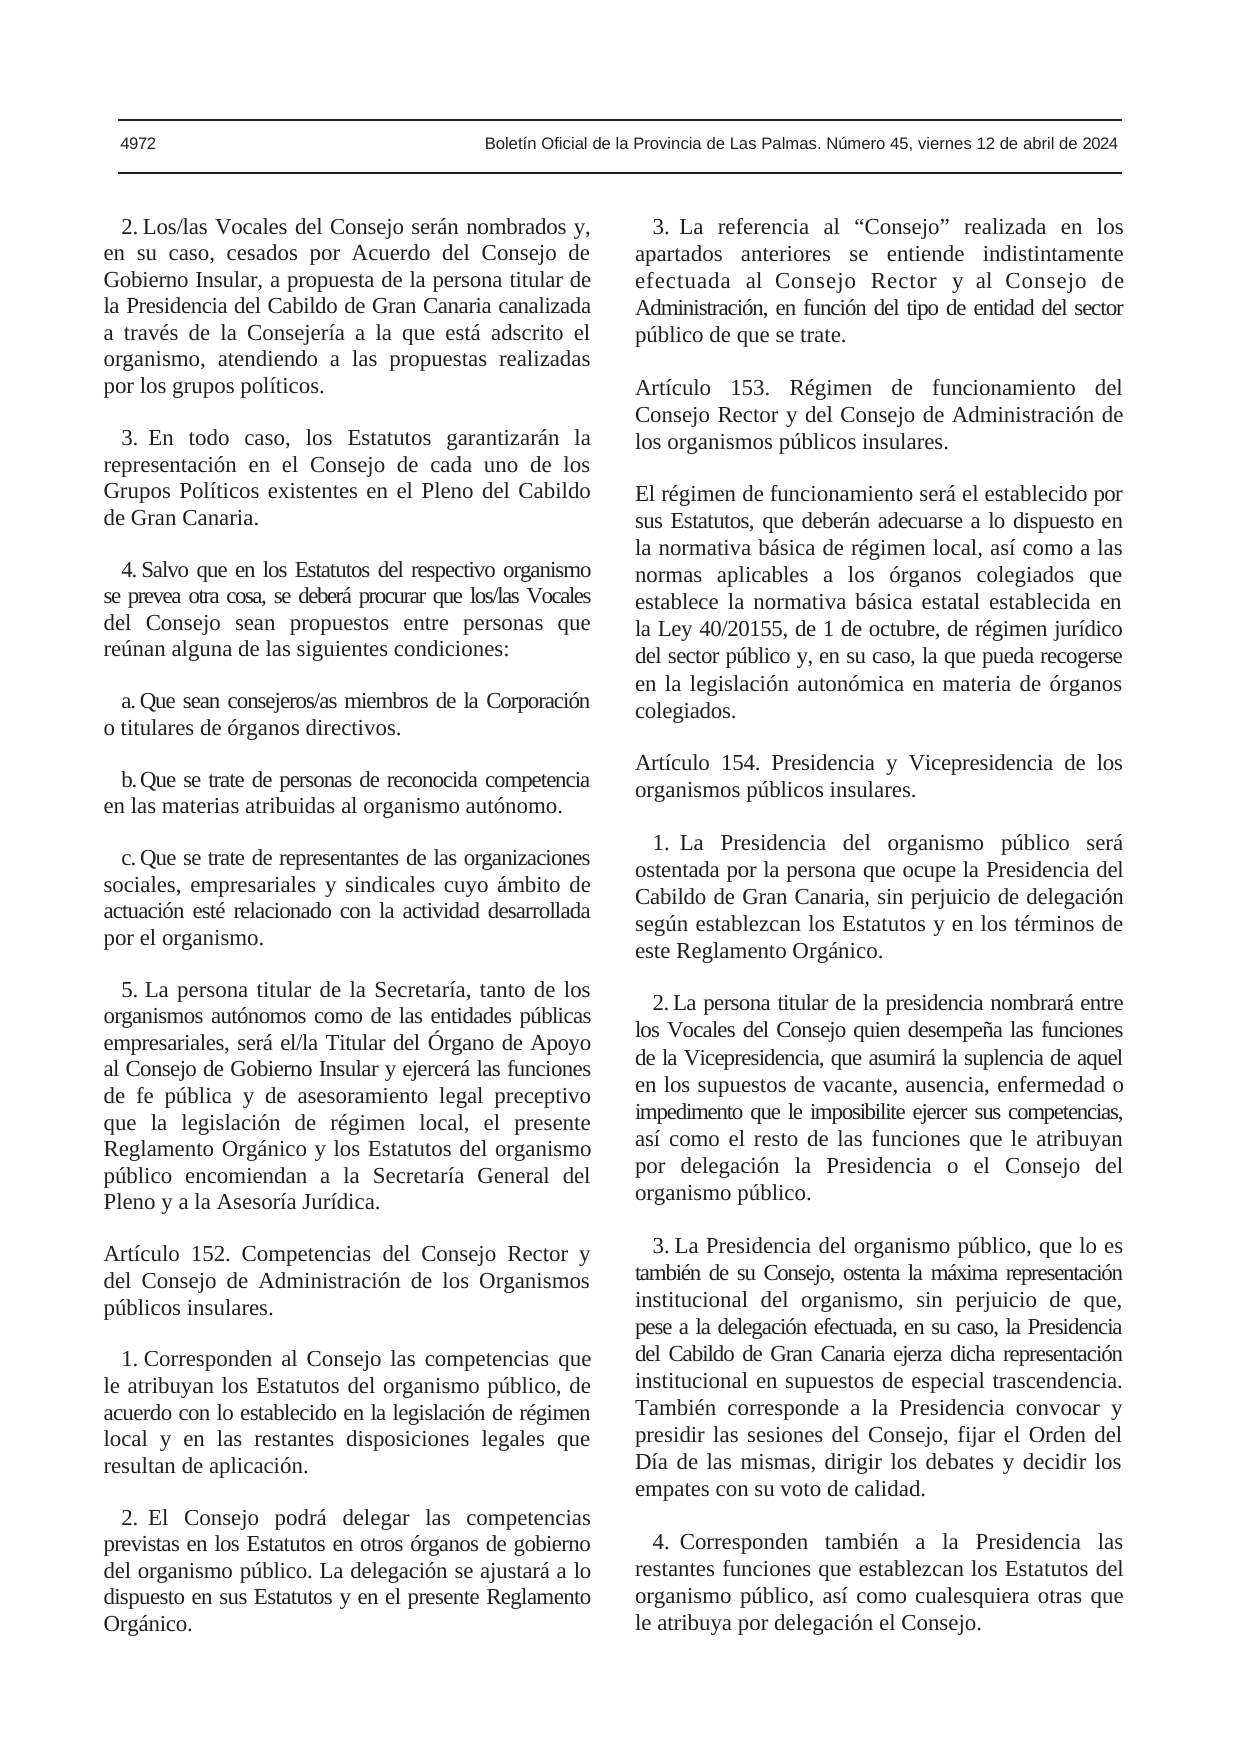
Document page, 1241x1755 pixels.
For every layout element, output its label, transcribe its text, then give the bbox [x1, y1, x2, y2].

list Que sean consejeros/as miembros de la Corporación o titulares de órganos directivos. [103, 687, 590, 740]
list Que se trate de personas de reconocida competencia en las materias atribuidas al organismo autónomo. [103, 766, 590, 819]
text Artículo 152. Competencias del Consejo Rector y del Consejo de Administración de los Organismos públicos insulares. [103, 1241, 591, 1320]
list La Presidencia del organismo público será ostentada por la persona que ocupe la Presidencia del Cabildo de Gran Canaria, sin perjuicio de delegación según establezcan los Estatutos y en los términos de este Reglamento Orgánico. [635, 829, 1124, 963]
list Salvo que en los Estatutos del respectivo organismo se prevea otra cosa, se deberá procurar que los/las Vocales del Consejo sean propuestos entre personas que reúnan alguna de las siguientes condiciones: [103, 556, 591, 662]
list La Presidencia del organismo público, que lo es también de su Consejo, ostenta la máxima representación institucional del organismo, sin perjuicio de que, pese a la delegación efectuada, en su caso, la Presidencia del Cabildo de Gran Canaria ejerza dicha representación institucional en supuestos de especial trascendencia. También corresponde a la Presidencia convocar y presidir las sesiones del Consejo, fijar el Orden del Día de las mismas, dirigir los debates y decidir los empates con su voto de calidad. [635, 1232, 1123, 1502]
list En todo caso, los Estatutos garantizarán la representación en el Consejo de cada uno de los Grupos Políticos existentes en el Pleno del Cabildo de Gran Canaria. [103, 424, 591, 530]
text El régimen de funcionamiento será el establecido por sus Estatutos, que deberán adecuarse a lo dispuesto en la normativa básica de régimen local, así como a las normas aplicables a los órganos colegiados que establece la normativa básica estatal establecida en la Ley 40/20155, de 1 de octubre, de régimen jurídico del sector público y, en su caso, la que pueda recogerse en la legislación autonómica en materia de órganos colegiados. [635, 480, 1123, 723]
list La persona titular de la Secretaría, tanto de los organismos autónomos como de las entidades públicas empresariales, será el/la Titular del Órgano de Apoyo al Consejo de Gobierno Insular y ejercerá las funciones de fe pública y de asesoramiento legal preceptivo que la legislación de régimen local, el presente Reglamento Orgánico y los Estatutos del organismo público encomiendan a la Secretaría General del Pleno y a la Asesoría Jurídica. [103, 976, 591, 1214]
list Los/las Vocales del Consejo serán nombrados y, en su caso, cesados por Acuerdo del Consejo de Gobierno Insular, a propuesta de la persona titular de la Presidencia del Cabildo de Gran Canaria canalizada a través de la Consejería a la que está adscrito el organismo, atendiendo a las propuestas realizadas por los grupos políticos. [103, 213, 591, 398]
list Que se trate de representantes de las organizaciones sociales, empresariales y sindicales cuyo ámbito de actuación esté relacionado con la actividad desarrollada por el organismo. [103, 844, 591, 950]
text Artículo 154. Presidencia y Vicepresidencia de los organismos públicos insulares. [635, 749, 1123, 803]
list Corresponden al Consejo las competencias que le atribuyan los Estatutos del organismo público, de acuerdo con lo establecido en la legislación de régimen local y en las restantes disposiciones legales que resultan de aplicación. [103, 1346, 591, 1478]
text Artículo 153. Régimen de funcionamiento del Consejo Rector y del Consejo de Administración de los organismos públicos insulares. [635, 373, 1123, 454]
list La persona titular de la presidencia nombrará entre los Vocales del Consejo quien desempeña las funciones de la Vicepresidencia, que asumirá la suplencia de aquel en los supuestos de vacante, ausencia, enfermedad o impedimento que le imposibilite ejercer sus competencias, así como el resto de las funciones que le atribuyan por delegación la Presidencia o el Consejo del organismo público. [635, 989, 1124, 1205]
list Corresponden también a la Presidencia las restantes funciones que establezcan los Estatutos del organismo público, así como cualesquiera otras que le atribuya por delegación el Consejo. [635, 1528, 1124, 1636]
list La referencia al “Consejo” realizada en los apartados anteriores se entiende indistintamente efectuada al Consejo Rector y al Consejo de Administración, en función del tipo de entidad del sector público de que se trate. [635, 213, 1124, 347]
list El Consejo podrá delegar las competencias previstas en los Estatutos en otros órganos de gobierno del organismo público. La delegación se ajustará a lo dispuesto en sus Estatutos y en el presente Reglamento Orgánico. [103, 1504, 591, 1636]
